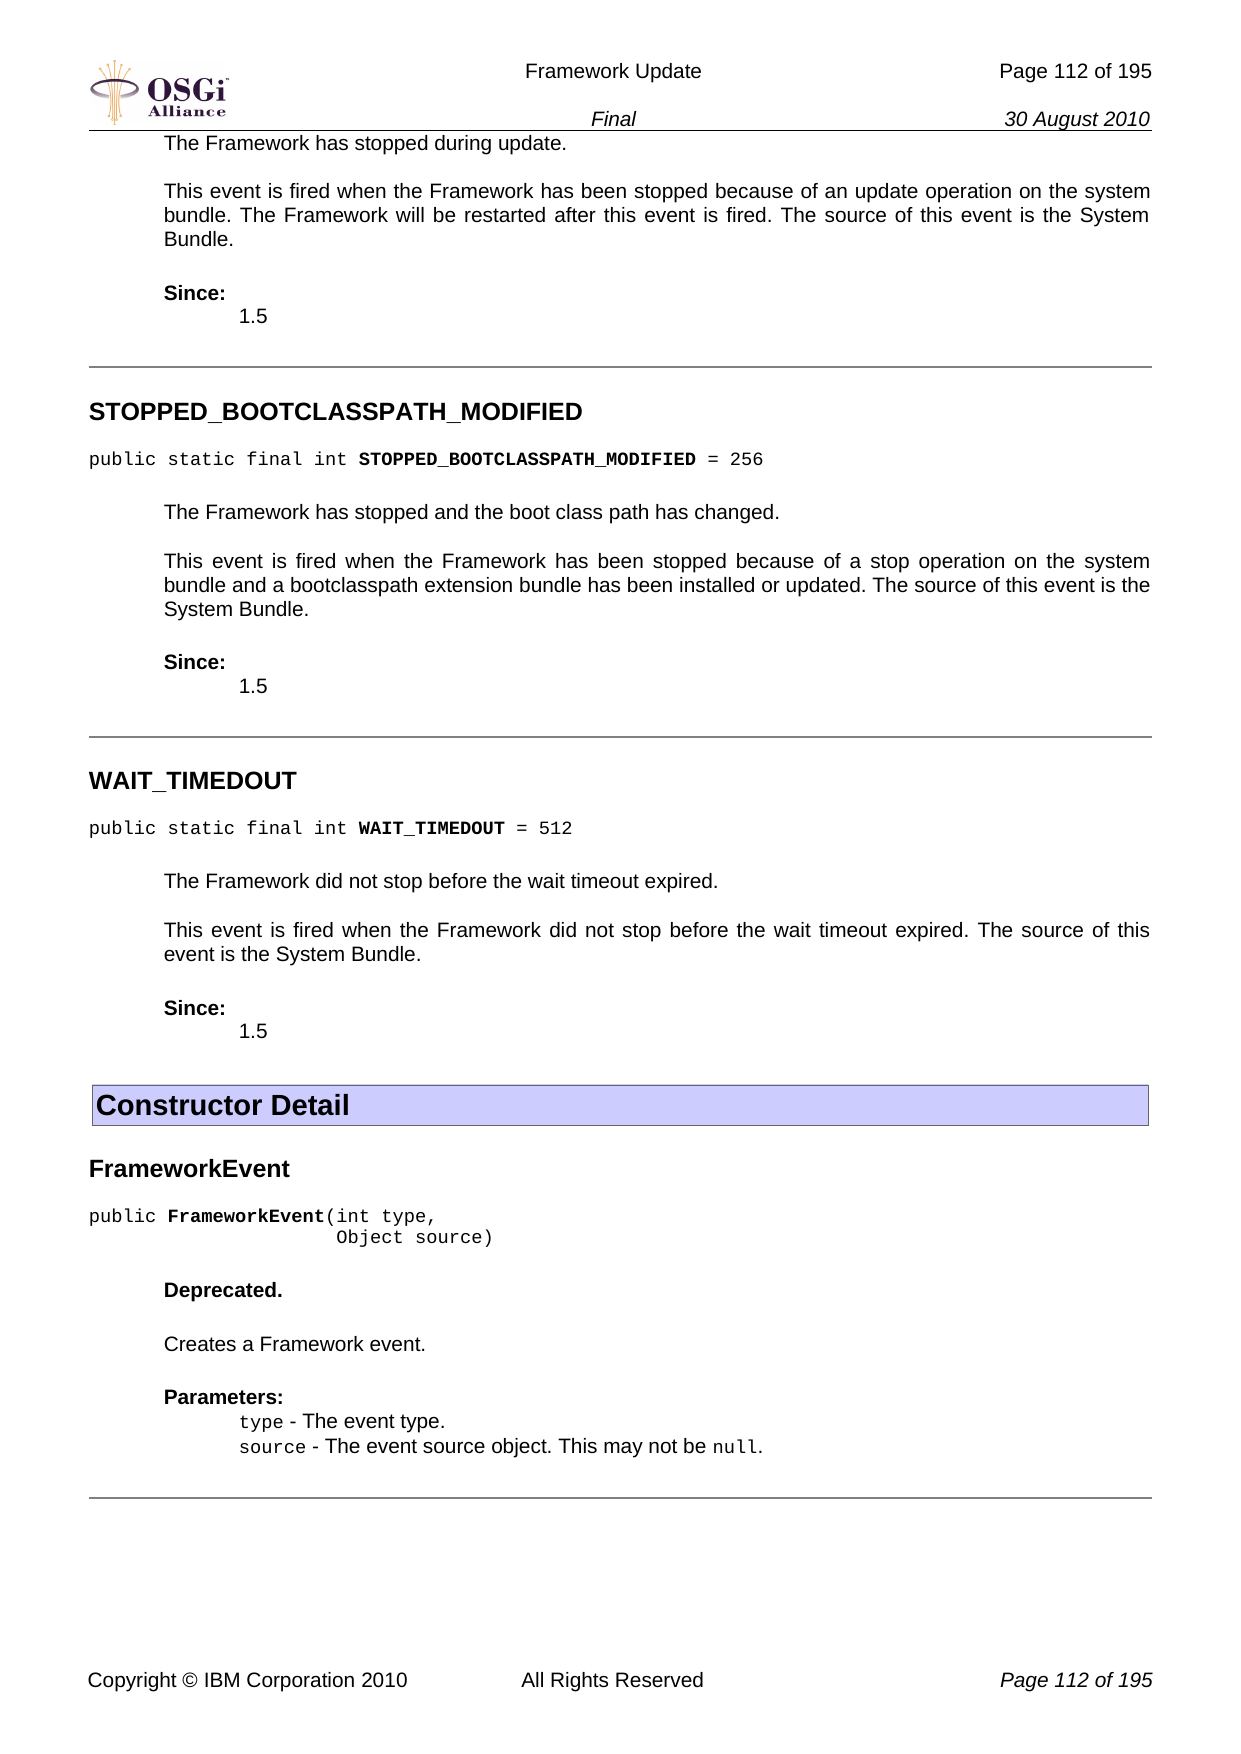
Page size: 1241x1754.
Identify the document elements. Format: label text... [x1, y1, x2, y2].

text source - The event source object. This may not be null. [238, 1434, 1152, 1459]
subtitle Constructor Detail [93, 1086, 1148, 1125]
text 1.5 [238, 304, 1152, 328]
subtitle STOPPED_BOOTCLASSPATH_MODIFIED [88, 397, 1152, 425]
text Since: [163, 650, 1152, 674]
text 1.5 [238, 674, 1152, 698]
text This event is fired when the Framework has been stopped because of an update operation on the system bundle. The Framework will be restarted after this event is fired. The source of this event is the System Bundle. [163, 179, 1152, 251]
text public static final int WAIT_TIMEDOUT = 512 [88, 819, 1152, 840]
subtitle FrameworkEvent [88, 1154, 1152, 1182]
text This event is fired when the Framework did not stop before the wait timeout expired. The source of this event is the System Bundle. [163, 918, 1152, 966]
text This event is fired when the Framework has been stopped because of a stop operation on the system bundle and a bootclasspath extension bundle has been installed or updated. The source of this event is the System Bundle. [163, 549, 1152, 621]
text Parameters: [163, 1384, 1152, 1408]
text The Framework has stopped and the boot class path has changed. [163, 500, 1152, 524]
text Creates a Framework event. [163, 1331, 1152, 1355]
subtitle WAIT_TIMEDOUT [88, 766, 1152, 795]
text public FrameworkEvent(int type, Object source) [88, 1207, 1152, 1249]
picture [90, 60, 230, 125]
text type - The event type. [238, 1408, 1152, 1434]
text Since: [163, 280, 1152, 304]
text public static final int STOPPED_BOOTCLASSPATH_MODIFIED = 256 [88, 449, 1152, 471]
text The Framework did not stop before the wait timeout expired. [163, 869, 1152, 893]
text Deprecated. [163, 1278, 1152, 1302]
text Since: [163, 995, 1152, 1019]
text 1.5 [238, 1019, 1152, 1043]
text The Framework has stopped during update. [163, 131, 1152, 154]
